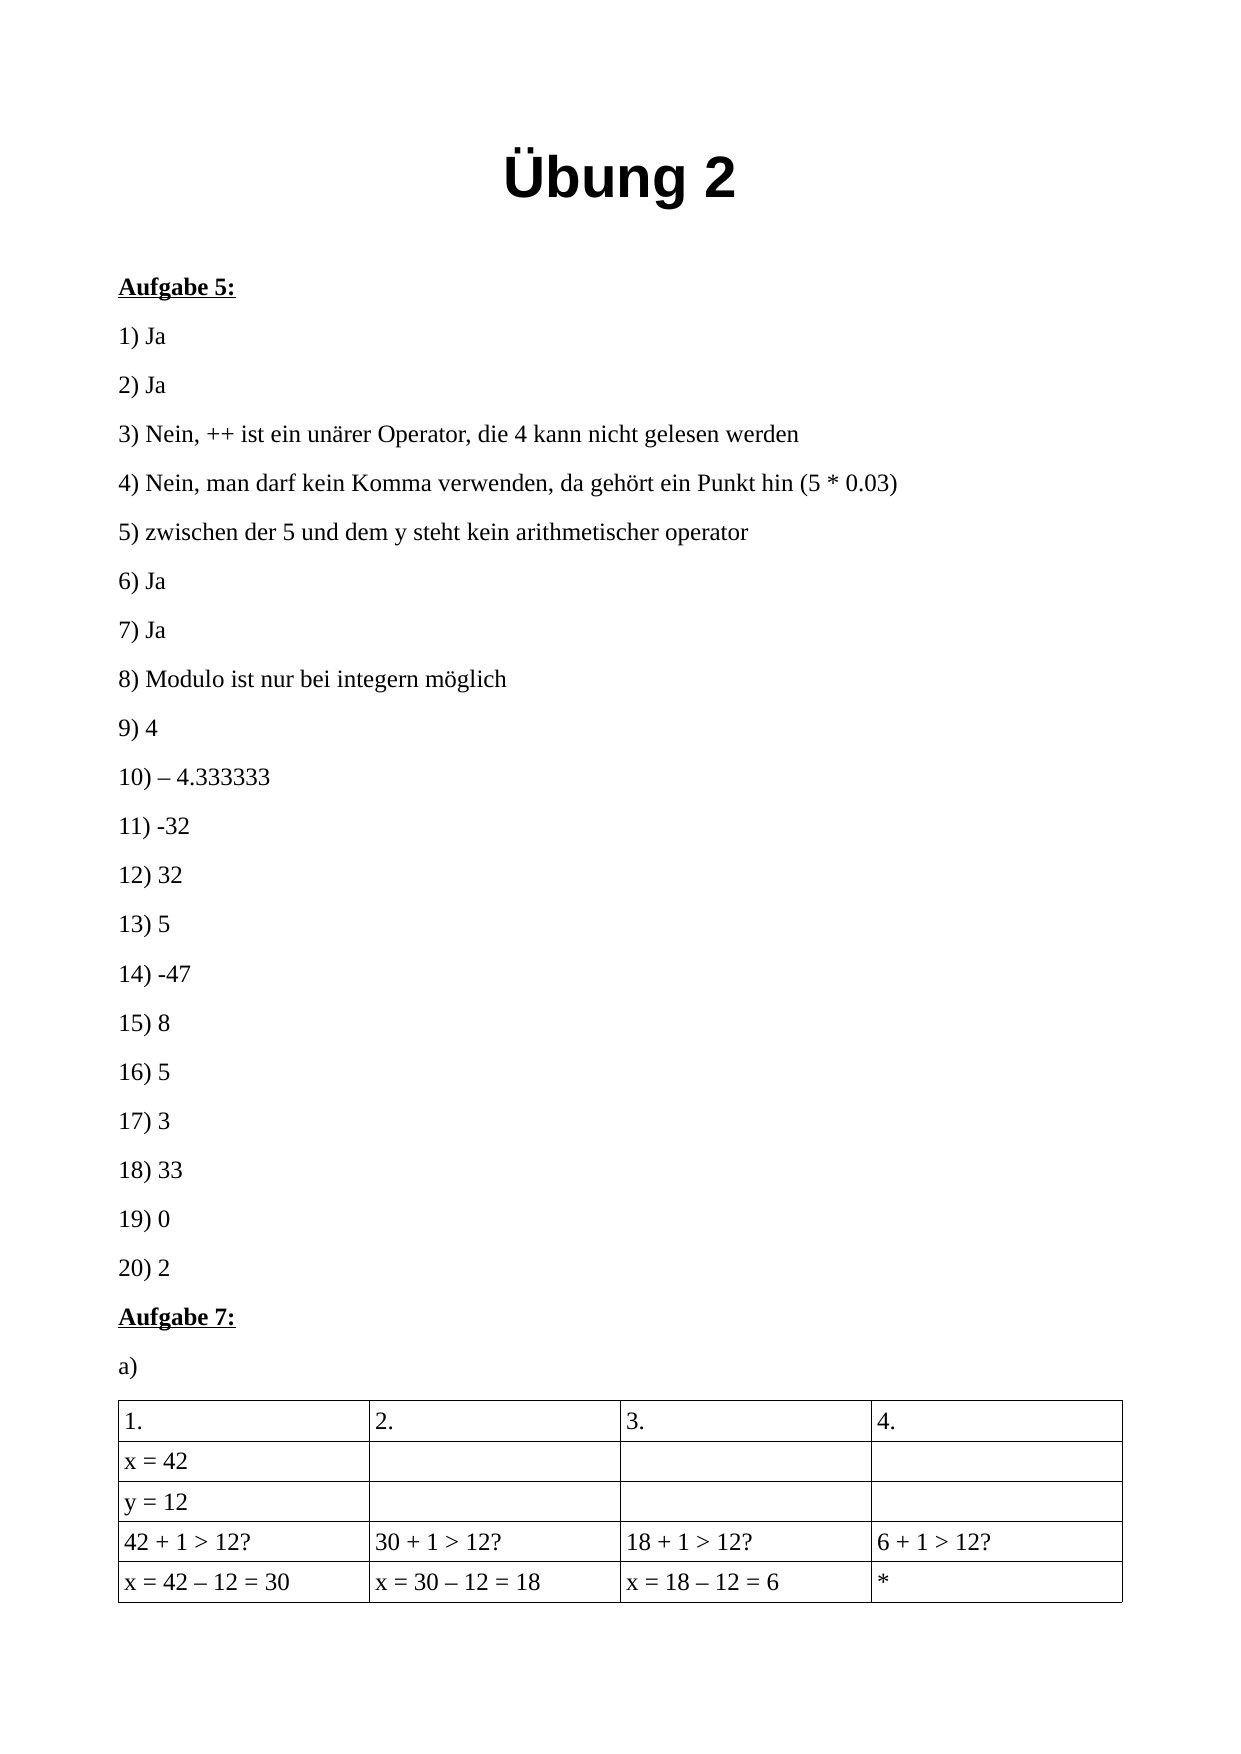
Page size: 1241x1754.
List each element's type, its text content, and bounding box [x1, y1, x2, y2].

title Übung 2 [118, 143, 1122, 210]
table_header 3. [621, 1401, 871, 1441]
table_cell 30 + 1 > 12? [370, 1522, 620, 1561]
text 11) -32 [118, 811, 1122, 840]
table_cell y = 12 [119, 1482, 369, 1521]
table_cell x = 30 – 12 = 18 [370, 1562, 620, 1602]
text 17) 3 [118, 1106, 1122, 1134]
table_header 4. [872, 1401, 1122, 1441]
text Aufgabe 7: [118, 1302, 1122, 1331]
text 16) 5 [118, 1057, 1122, 1086]
table_cell [872, 1442, 1122, 1481]
text 5) zwischen der 5 und dem y steht kein arithmetischer operator [118, 517, 1122, 546]
table_cell [872, 1482, 1122, 1521]
text 1) Ja [118, 321, 1122, 349]
table_header 1. [119, 1401, 369, 1441]
text 20) 2 [118, 1253, 1122, 1282]
table_cell x = 42 [119, 1442, 369, 1481]
table_header 2. [370, 1401, 620, 1441]
table_cell 42 + 1 > 12? [119, 1522, 369, 1561]
text 9) 4 [118, 713, 1122, 742]
table_cell [370, 1482, 620, 1521]
text 13) 5 [118, 909, 1122, 938]
table_cell 6 + 1 > 12? [872, 1522, 1122, 1561]
text Aufgabe 5: [118, 272, 1122, 301]
table_cell x = 18 – 12 = 6 [621, 1562, 871, 1602]
table_cell [621, 1442, 871, 1481]
text 3) Nein, ++ ist ein unärer Operator, die 4 kann nicht gelesen werden [118, 419, 1122, 448]
table_cell 18 + 1 > 12? [621, 1522, 871, 1561]
text 4) Nein, man darf kein Komma verwenden, da gehört ein Punkt hin (5 * 0.03) [118, 468, 1122, 497]
text 15) 8 [118, 1008, 1122, 1036]
table_cell [621, 1482, 871, 1521]
text 12) 32 [118, 861, 1122, 889]
text 6) Ja [118, 566, 1122, 595]
text 2) Ja [118, 370, 1122, 399]
table_cell * [872, 1562, 1122, 1602]
text 14) -47 [118, 959, 1122, 987]
text 8) Modulo ist nur bei integern möglich [118, 664, 1122, 693]
text 10) – 4.333333 [118, 762, 1122, 791]
text 7) Ja [118, 615, 1122, 644]
table_cell [370, 1442, 620, 1481]
text 18) 33 [118, 1155, 1122, 1184]
table_cell x = 42 – 12 = 30 [119, 1562, 369, 1602]
text 19) 0 [118, 1204, 1122, 1233]
text a) [118, 1351, 1122, 1380]
